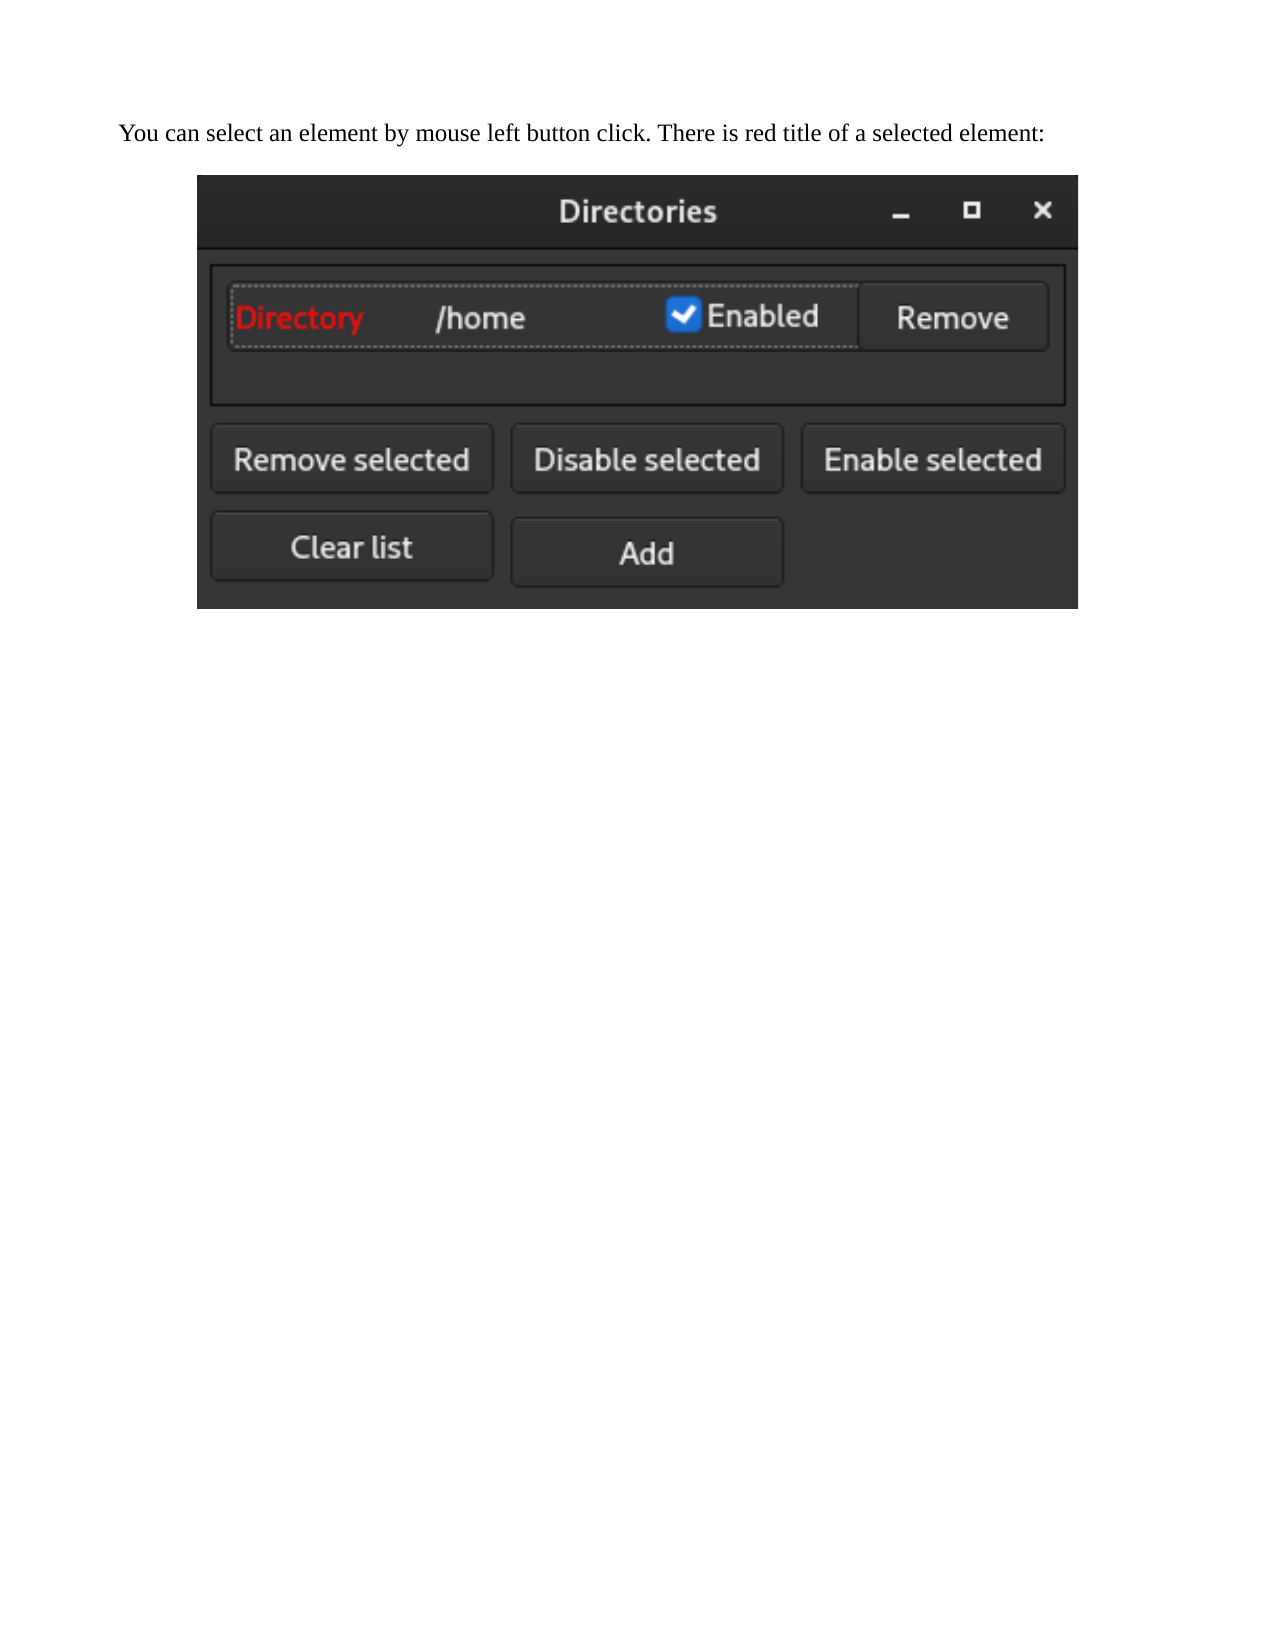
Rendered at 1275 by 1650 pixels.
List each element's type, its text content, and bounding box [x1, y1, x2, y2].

picture [197, 175, 1079, 609]
text You can select an element by mouse left button click. There is red title of a selected element: [118, 118, 1157, 147]
